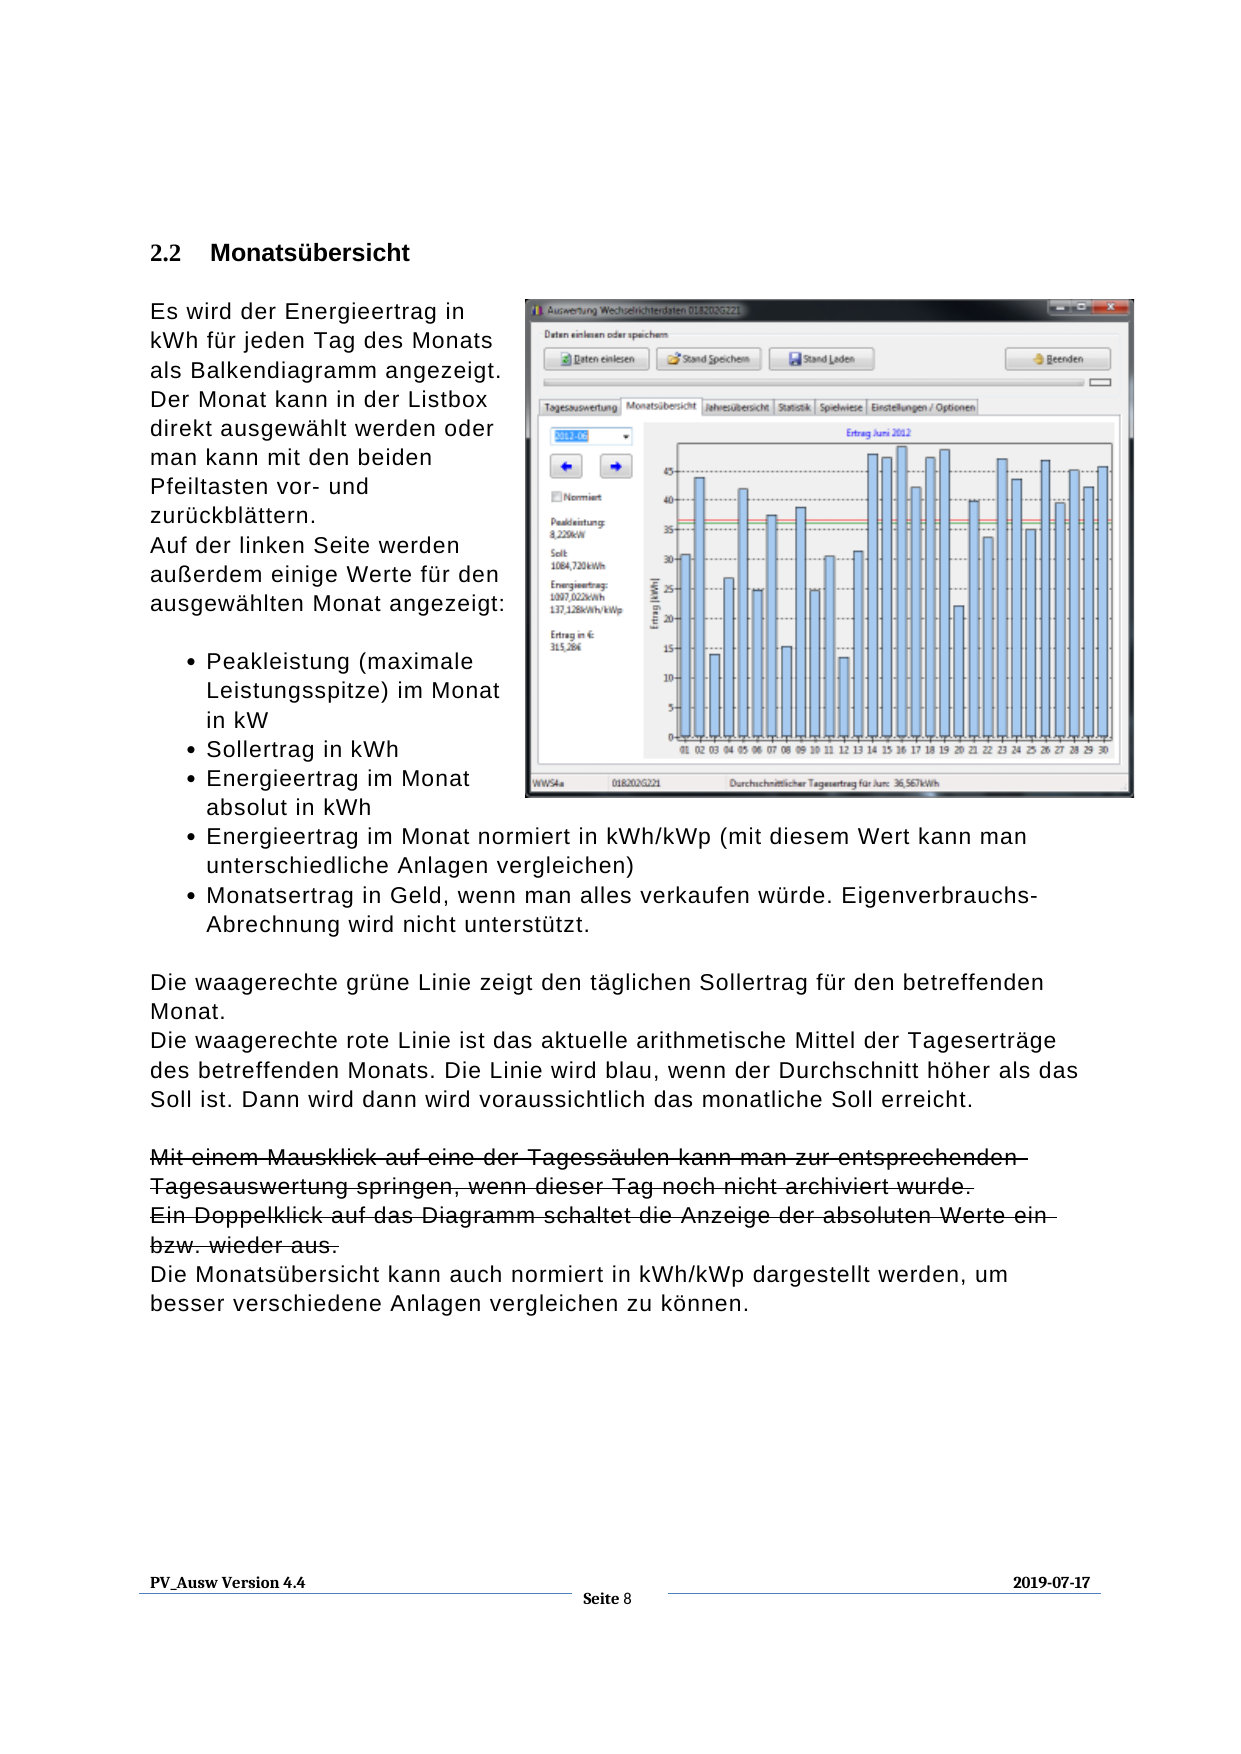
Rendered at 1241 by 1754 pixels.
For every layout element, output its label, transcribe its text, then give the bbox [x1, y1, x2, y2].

text Mit einem Mausklick auf eine der Tagessäulen kann man zur entsprechenden Tagesauswertung springen, wenn dieser Tag noch nicht archiviert wurde. Ein Doppelklick auf das Diagramm schaltet die Anzeige der absoluten Werte ein bzw. wieder aus. Die Monatsübersicht kann auch normiert in kWh/kWp dargestellt werden, um besser verschiedene Anlagen vergleichen zu können. [150, 1141, 1090, 1316]
list Energieertrag im Monat absolut in kWh [187, 762, 1090, 821]
list Sollertrag in kWh [187, 733, 525, 762]
text Es wird der Energieertrag in kWh für jeden Tag des Monats als Balkendiagramm angezeigt. Der Monat kann in der Listbox direkt ausgewählt werden oder man kann mit den beiden Pfeiltasten vor- und zurückblättern. Auf der linken Seite werden außerdem einige Werte für den ausgewählten Monat angezeigt: [150, 296, 1090, 616]
subtitle Monatsübersicht [150, 237, 1090, 266]
list Peakleistung (maximale Leistungsspitze) im Monat in kW [187, 646, 525, 733]
text Die waagerechte grüne Linie zeigt den täglichen Sollertrag für den betreffenden Monat. Die waagerechte rote Linie ist das aktuelle arithmetische Mittel der Tageserträge des betreffenden Monats. Die Linie wird blau, wenn der Durchschnitt höher als das Soll ist. Dann wird dann wird voraussichtlich das monatliche Soll erreicht. [150, 966, 1090, 1112]
list Monatsertrag in Geld, wenn man alles verkaufen würde. Eigenverbrauchs-Abrechnung wird nicht unterstützt. [187, 879, 1090, 937]
picture [525, 299, 1135, 798]
list Energieertrag im Monat normiert in kWh/kWp (mit diesem Wert kann man unterschiedliche Anlagen vergleichen) [187, 821, 1090, 879]
